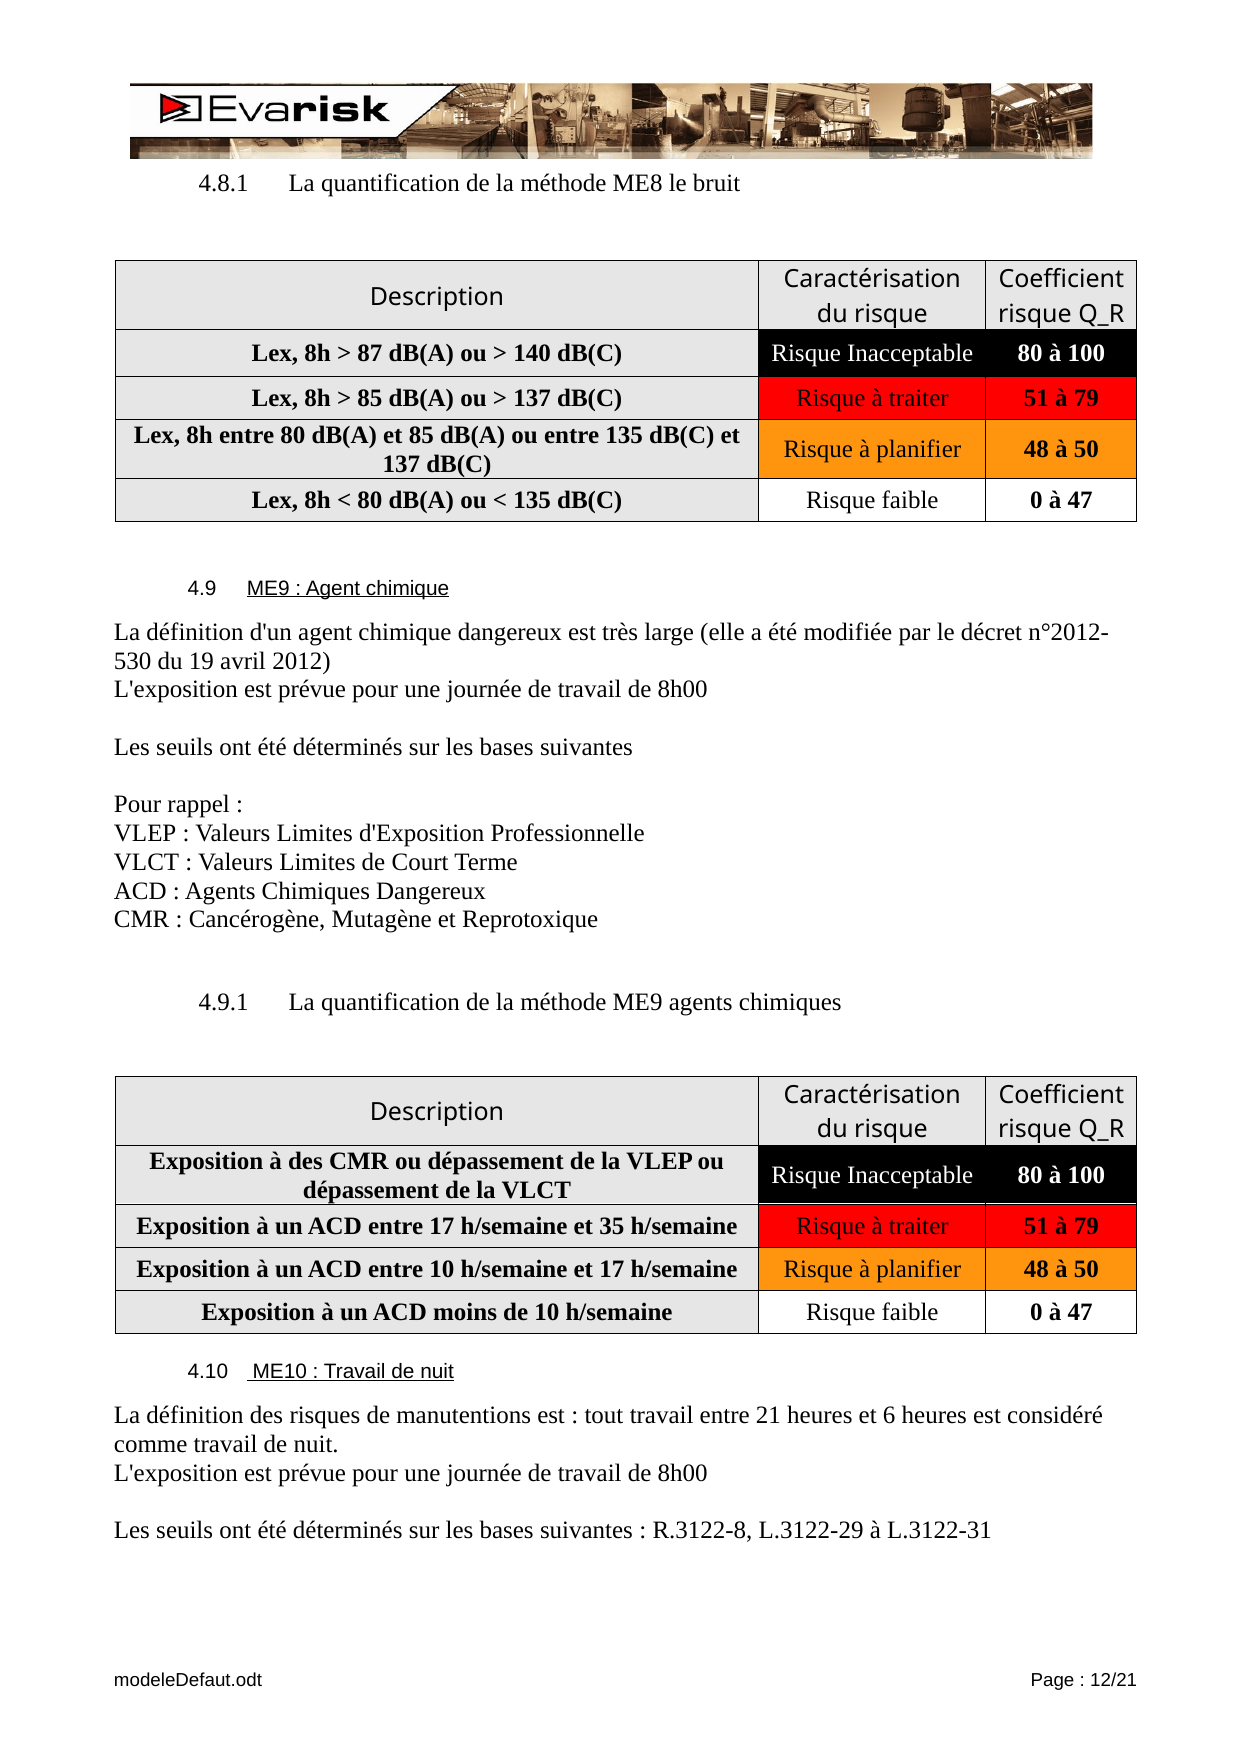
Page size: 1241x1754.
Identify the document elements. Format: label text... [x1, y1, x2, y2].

table_cell 80 à 100 [986, 1146, 1136, 1203]
table_cell Risque Inacceptable [759, 1146, 985, 1203]
table_cell Lex, 8h < 80 dB(A) ou < 135 dB(C) [116, 479, 758, 521]
table_cell 51 à 79 [986, 377, 1136, 419]
table_cell 80 à 100 [986, 330, 1136, 376]
table_cell Risque à planifier [759, 1248, 985, 1290]
table_cell 51 à 79 [986, 1205, 1136, 1247]
table_header Caractérisation du risque [759, 1077, 985, 1145]
text Les seuils ont été déterminés sur les bases suivantes [114, 732, 1137, 761]
table_header Description [116, 1077, 758, 1145]
table_cell Risque à planifier [759, 420, 985, 478]
text La définition des risques de manutentions est : tout travail entre 21 heures et 6 heures est considéré comme travail de nuit. [114, 1400, 1137, 1458]
text VLCT : Valeurs Limites de Court Terme [114, 847, 1137, 876]
table_cell Exposition à un ACD moins de 10 h/semaine [116, 1291, 758, 1333]
table_header Coefficient risque Q_R [986, 261, 1136, 329]
text CMR : Cancérogène, Mutagène et Reprotoxique [114, 904, 1137, 933]
subtitle ME9 : Agent chimique [187, 575, 1137, 599]
table_cell Lex, 8h > 85 dB(A) ou > 137 dB(C) [116, 377, 758, 419]
text L'exposition est prévue pour une journée de travail de 8h00 [114, 674, 1137, 703]
table_cell Risque faible [759, 479, 985, 521]
table_header Coefficient risque Q_R [986, 1077, 1136, 1145]
subtitle ME10 : Travail de nuit [187, 1359, 1137, 1383]
table_cell Lex, 8h entre 80 dB(A) et 85 dB(A) ou entre 135 dB(C) et 137 dB(C) [116, 420, 758, 478]
table_cell Risque faible [759, 1291, 985, 1333]
subtitle La quantification de la méthode ME9 agents chimiques [198, 987, 1137, 1016]
table_cell Exposition à un ACD entre 17 h/semaine et 35 h/semaine [116, 1205, 758, 1247]
text Les seuils ont été déterminés sur les bases suivantes : R.3122-8, L.3122-29 à L.3122-31 [114, 1515, 1137, 1544]
text La définition d'un agent chimique dangereux est très large (elle a été modifiée par le décret n°2012-530 du 19 avril 2012) [114, 617, 1137, 674]
text L'exposition est prévue pour une journée de travail de 8h00 [114, 1458, 1137, 1487]
table_cell 0 à 47 [986, 1291, 1136, 1333]
table_cell 48 à 50 [986, 420, 1136, 478]
text Pour rappel : [114, 789, 1137, 818]
table_cell 48 à 50 [986, 1248, 1136, 1290]
table_cell Risque à traiter [759, 377, 985, 419]
table_cell Risque à traiter [759, 1205, 985, 1247]
table_header Description [116, 261, 758, 329]
table_cell Risque Inacceptable [759, 330, 985, 376]
text ACD : Agents Chimiques Dangereux [114, 876, 1137, 904]
table_cell Exposition à un ACD entre 10 h/semaine et 17 h/semaine [116, 1248, 758, 1290]
table_cell Lex, 8h > 87 dB(A) ou > 140 dB(C) [116, 330, 758, 376]
subtitle La quantification de la méthode ME8 le bruit [198, 168, 1137, 196]
text VLEP : Valeurs Limites d'Exposition Professionnelle [114, 818, 1137, 847]
table_cell 0 à 47 [986, 479, 1136, 521]
table_header Caractérisation du risque [759, 261, 985, 329]
